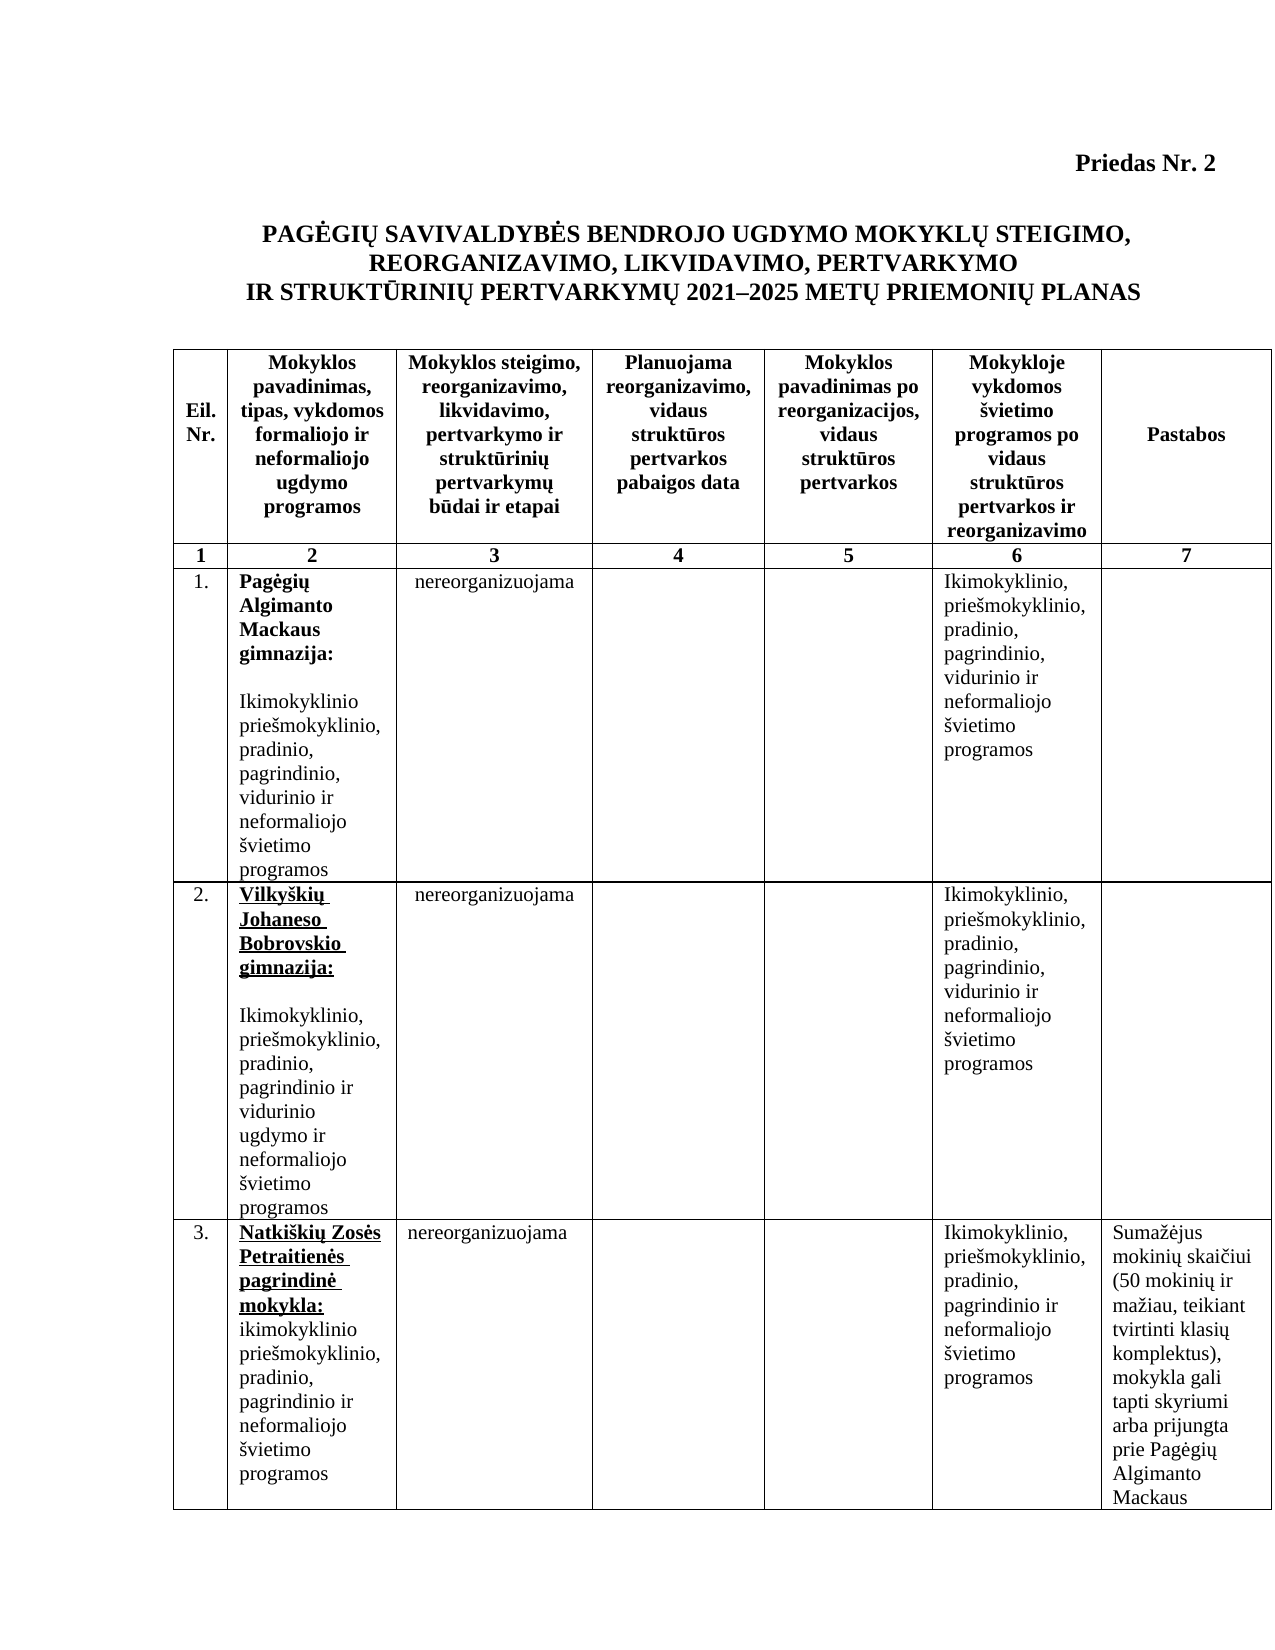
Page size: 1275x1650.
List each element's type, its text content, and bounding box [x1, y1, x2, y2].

table_cell 2 [228, 544, 396, 567]
table_cell Pagėgių Algimanto Mackaus gimnazija: Ikimokyklinio priešmokyklinio, pradinio, pagrindinio, vidurinio ir neformaliojo švietimo programos [228, 569, 396, 881]
table_cell [593, 569, 764, 881]
table_header Mokyklos pavadinimas, tipas, vykdomos formaliojo ir neformaliojo ugdymo programos [228, 350, 396, 542]
table_cell Vilkyškių Johaneso Bobrovskio gimnazija: Ikimokyklinio, priešmokyklinio, pradinio, pagrindinio ir vidurinio ugdymo ir neformaliojo švietimo programos [228, 883, 396, 1219]
table_cell 4 [593, 544, 764, 567]
table_cell 1 [174, 544, 227, 567]
table_cell [765, 569, 932, 881]
table_cell [593, 883, 764, 1219]
table_cell [1102, 569, 1271, 881]
table_cell [765, 1220, 932, 1509]
table_cell [765, 883, 932, 1219]
table_header Mokyklos steigimo, reorganizavimo, likvidavimo, pertvarkymo ir struktūrinių pertvarkymų būdai ir etapai [397, 350, 592, 542]
table_cell Ikimokyklinio, priešmokyklinio, pradinio, pagrindinio, vidurinio ir neformaliojo švietimo programos [933, 569, 1101, 881]
table_cell 1. [174, 569, 227, 881]
table_cell 3 [397, 544, 592, 567]
table_cell nereorganizuojama [397, 569, 592, 881]
table_cell [593, 1220, 764, 1509]
table_header Pastabos [1102, 350, 1271, 542]
table_cell 2. [174, 883, 227, 1219]
table_header Eil. Nr. [174, 350, 227, 542]
table_cell Sumažėjus mokinių skaičiui (50 mokinių ir mažiau, teikiant tvirtinti klasių komplektus), mokykla gali tapti skyriumi arba prijungta prie Pagėgių Algimanto Mackaus [1102, 1220, 1271, 1509]
table_cell nereorganizuojama [397, 1220, 592, 1509]
table_cell Ikimokyklinio, priešmokyklinio, pradinio, pagrindinio, vidurinio ir neformaliojo švietimo programos [933, 883, 1101, 1219]
table_cell 6 [933, 544, 1101, 567]
table_cell 7 [1102, 544, 1271, 567]
table_header Mokykloje vykdomos švietimo programos po vidaus struktūros pertvarkos ir reorganizavimo [933, 350, 1101, 542]
table_header Planuojama reorganizavimo, vidaus struktūros pertvarkos pabaigos data [593, 350, 764, 542]
text IR STRUKTŪRINIŲ PERTVARKYMŲ 2021–2025 METŲ PRIEMONIŲ planas [177, 277, 1216, 306]
table_cell 3. [174, 1220, 227, 1509]
table_cell [1102, 883, 1271, 1219]
table_cell 5 [765, 544, 932, 567]
table_cell Natkiškių Zosės Petraitienės pagrindinė mokykla: ikimokyklinio priešmokyklinio, pradinio, pagrindinio ir neformaliojo švietimo programos [228, 1220, 396, 1509]
table_header Mokyklos pavadinimas po reorganizacijos, vidaus struktūros pertvarkos [765, 350, 932, 542]
text PAGĖGIŲ SAVIVALDYBĖS BENDROJO UGDYMO Mokyklų steigimo, reorganizavimo, LIKVIDAVIMO, PERTVARKYMO [177, 219, 1216, 277]
table_cell Ikimokyklinio, priešmokyklinio, pradinio, pagrindinio ir neformaliojo švietimo programos [933, 1220, 1101, 1509]
text Priedas Nr. 2 [177, 148, 1216, 176]
table_cell nereorganizuojama [397, 883, 592, 1219]
